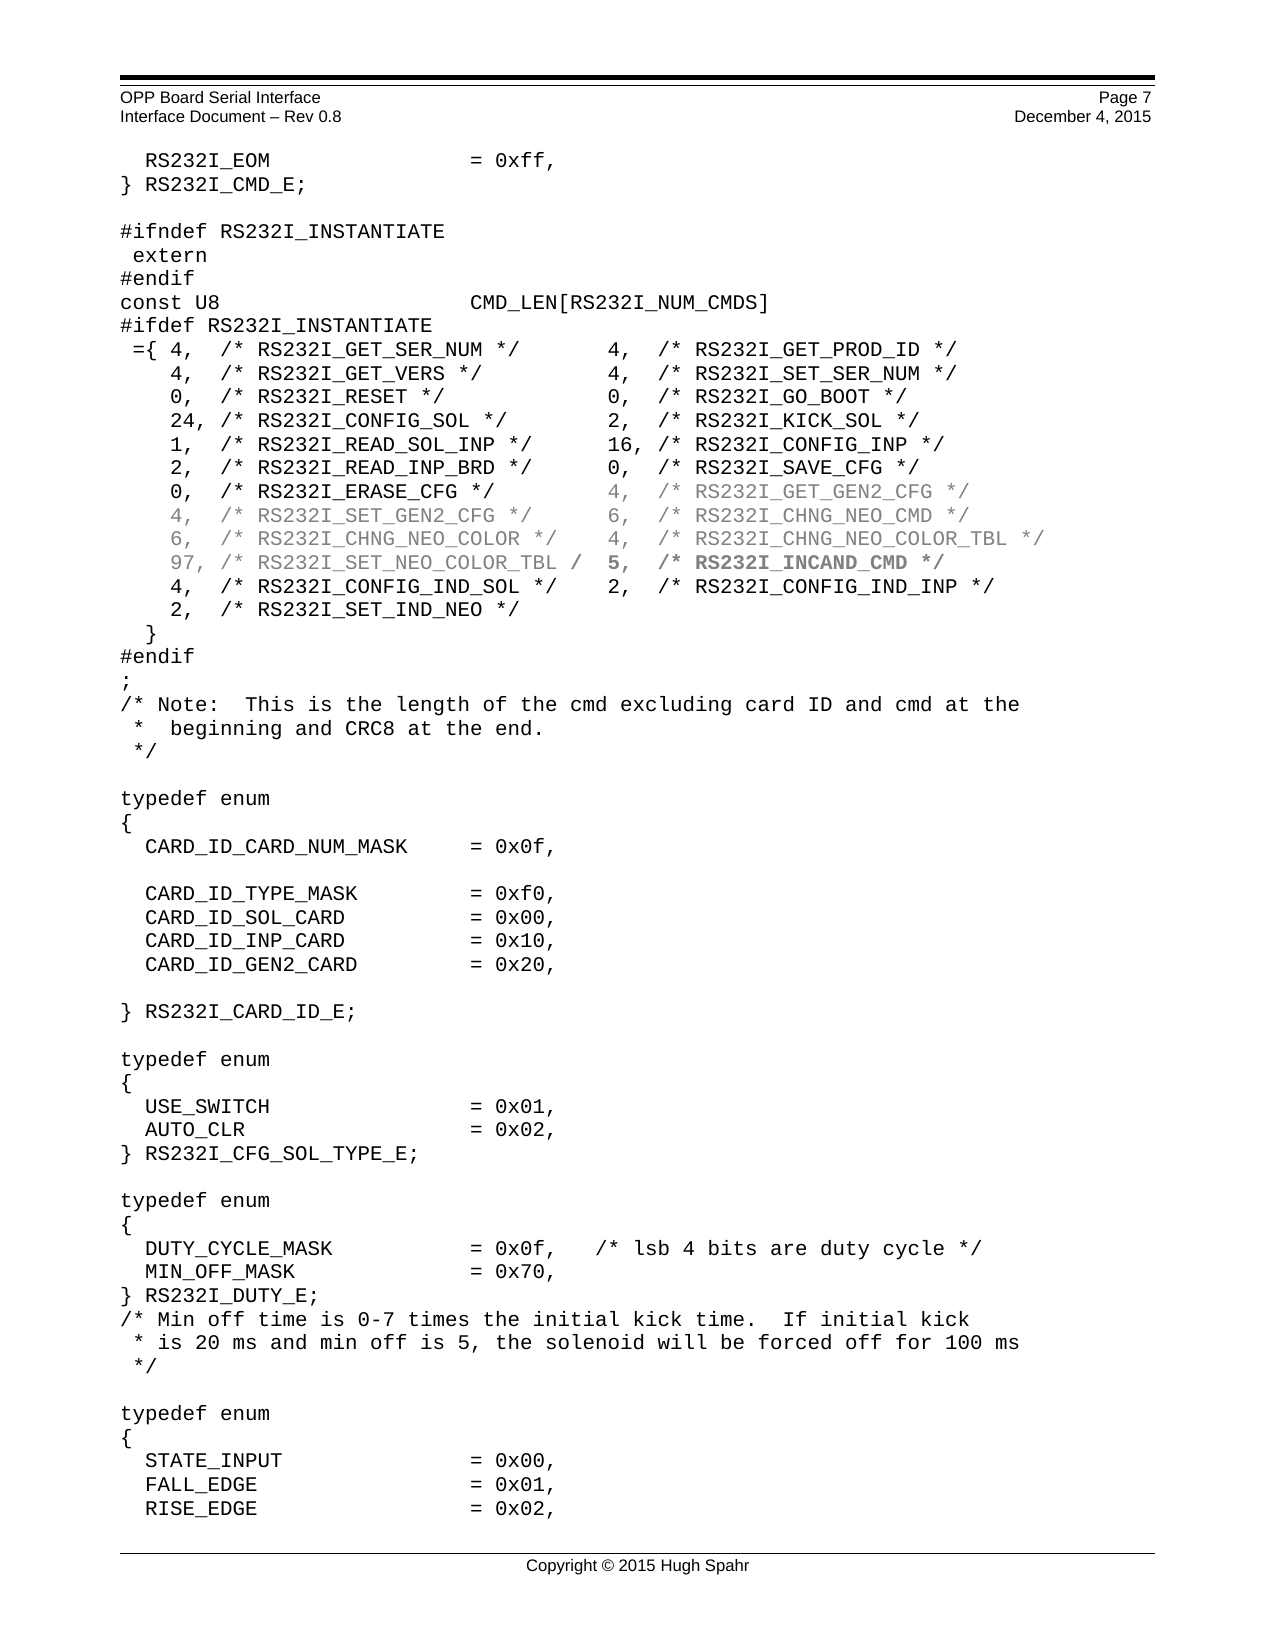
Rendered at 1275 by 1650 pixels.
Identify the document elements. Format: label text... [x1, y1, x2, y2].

text CARD_ID_TYPE_MASK = 0xf0, [120, 883, 1155, 907]
text } [120, 623, 1155, 647]
text /* Min off time is 0-7 times the initial kick time. If initial kick [120, 1309, 1155, 1332]
text { [120, 812, 1155, 836]
text CARD_ID_CARD_NUM_MASK = 0x0f, [120, 836, 1155, 859]
text { [120, 1214, 1155, 1238]
text */ [120, 1356, 1155, 1379]
text CARD_ID_GEN2_CARD = 0x20, [120, 954, 1155, 978]
text typedef enum [120, 788, 1155, 812]
text } RS232I_DUTY_E; [120, 1285, 1155, 1309]
text #ifndef RS232I_INSTANTIATE [120, 221, 1155, 244]
text 4, /* RS232I_GET_VERS */ 4, /* RS232I_SET_SER_NUM */ [120, 363, 1155, 386]
text 0, /* RS232I_ERASE_CFG */ 4, /* RS232I_GET_GEN2_CFG */ [120, 481, 1155, 505]
text 0, /* RS232I_RESET */ 0, /* RS232I_GO_BOOT */ [120, 386, 1155, 410]
text const U8 CMD_LEN[RS232I_NUM_CMDS] [120, 292, 1155, 316]
text CARD_ID_INP_CARD = 0x10, [120, 930, 1155, 954]
text 97, /* RS232I_SET_NEO_COLOR_TBL / 5, /* RS232I_INCAND_CMD */ [120, 552, 1155, 576]
text */ [120, 741, 1155, 765]
text #endif [120, 268, 1155, 292]
text #endif [120, 647, 1155, 670]
text 6, /* RS232I_CHNG_NEO_COLOR */ 4, /* RS232I_CHNG_NEO_COLOR_TBL */ [120, 528, 1155, 552]
text MIN_OFF_MASK = 0x70, [120, 1261, 1155, 1285]
text DUTY_CYCLE_MASK = 0x0f, /* lsb 4 bits are duty cycle */ [120, 1238, 1155, 1261]
text } RS232I_CARD_ID_E; [120, 1001, 1155, 1025]
text * beginning and CRC8 at the end. [120, 717, 1155, 741]
text 2, /* RS232I_SET_IND_NEO */ [120, 599, 1155, 623]
text CARD_ID_SOL_CARD = 0x00, [120, 907, 1155, 930]
text STATE_INPUT = 0x00, [120, 1451, 1155, 1474]
text RISE_EDGE = 0x02, [120, 1498, 1155, 1521]
text 4, /* RS232I_CONFIG_IND_SOL */ 2, /* RS232I_CONFIG_IND_INP */ [120, 576, 1155, 599]
text USE_SWITCH = 0x01, [120, 1096, 1155, 1119]
text extern [120, 244, 1155, 268]
text ={ 4, /* RS232I_GET_SER_NUM */ 4, /* RS232I_GET_PROD_ID */ [120, 339, 1155, 363]
text /* Note: This is the length of the cmd excluding card ID and cmd at the [120, 694, 1155, 717]
text 1, /* RS232I_READ_SOL_INP */ 16, /* RS232I_CONFIG_INP */ [120, 434, 1155, 457]
text } RS232I_CFG_SOL_TYPE_E; [120, 1143, 1155, 1167]
text #ifdef RS232I_INSTANTIATE [120, 316, 1155, 339]
text typedef enum [120, 1190, 1155, 1214]
text typedef enum [120, 1403, 1155, 1427]
text FALL_EDGE = 0x01, [120, 1474, 1155, 1498]
text { [120, 1427, 1155, 1451]
text ; [120, 670, 1155, 694]
text 24, /* RS232I_CONFIG_SOL */ 2, /* RS232I_KICK_SOL */ [120, 410, 1155, 434]
text 2, /* RS232I_READ_INP_BRD */ 0, /* RS232I_SAVE_CFG */ [120, 457, 1155, 481]
text typedef enum [120, 1048, 1155, 1072]
text 4, /* RS232I_SET_GEN2_CFG */ 6, /* RS232I_CHNG_NEO_CMD */ [120, 505, 1155, 528]
text AUTO_CLR = 0x02, [120, 1119, 1155, 1143]
text { [120, 1072, 1155, 1096]
text * is 20 ms and min off is 5, the solenoid will be forced off for 100 ms [120, 1332, 1155, 1356]
text RS232I_EOM = 0xff, [120, 150, 1155, 174]
text } RS232I_CMD_E; [120, 174, 1155, 197]
